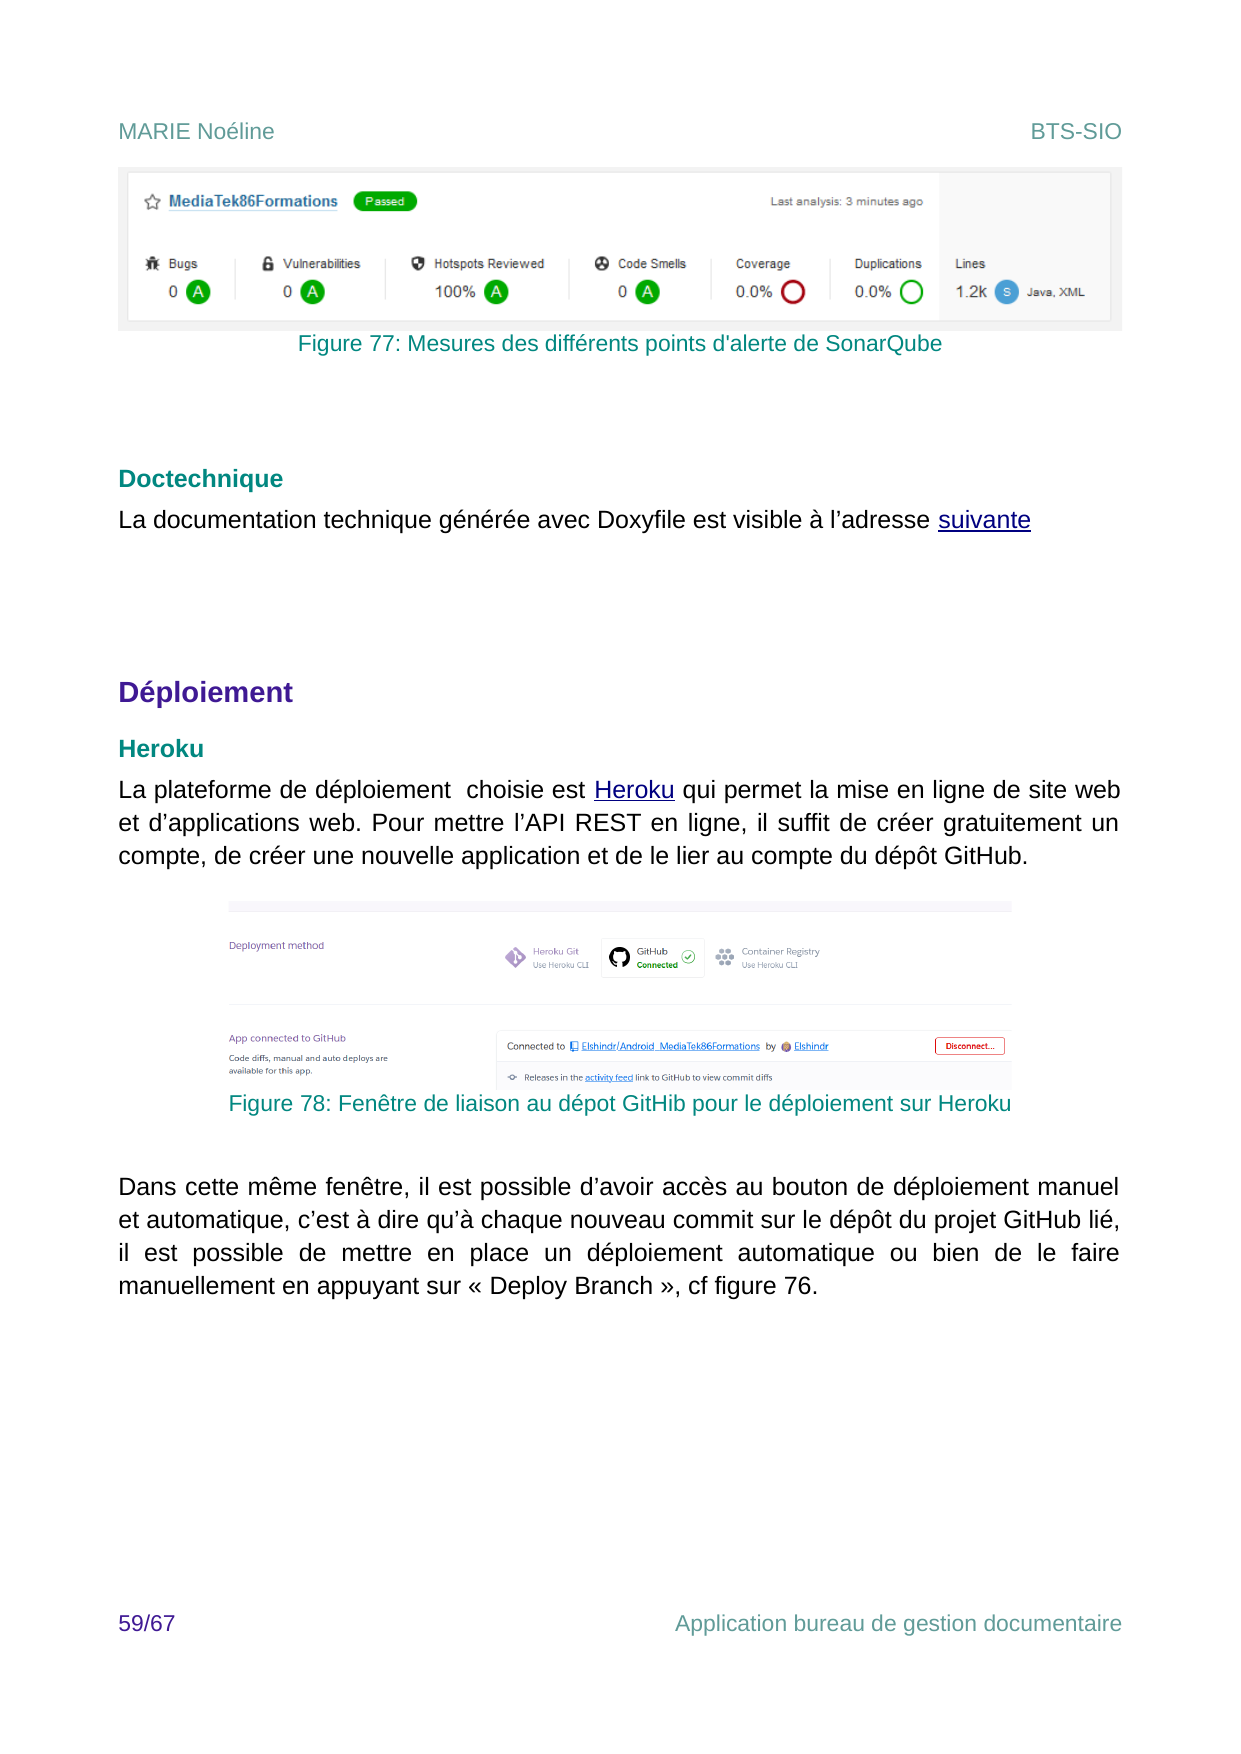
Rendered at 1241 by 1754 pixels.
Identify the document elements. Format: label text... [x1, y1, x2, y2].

subtitle Doctechnique [118, 464, 1122, 493]
subtitle Déploiement [118, 675, 1122, 709]
picture [228, 901, 1012, 1090]
text Dans cette même fenêtre, il est possible d’avoir accès au bouton de déploiement manuel et automatique, c’est à dire qu’à chaque nouveau commit sur le dépôt du projet GitHub lié, il est possible de mettre en place un déploiement automatique ou bien de le faire manuellement en appuyant sur « Deploy Branch », cf figure 76. [118, 1172, 1122, 1300]
text Figure 78: Fenêtre de liaison au dépot GitHib pour le déploiement sur Heroku [118, 1090, 1122, 1116]
text La documentation technique générée avec Doxyfile est visible à l’adresse suivante [118, 506, 1122, 534]
subtitle Heroku [118, 734, 1122, 762]
text Figure 77: Mesures des différents points d'alerte de SonarQube [118, 331, 1122, 357]
picture [118, 167, 1123, 331]
text La plateforme de déploiement choisie est Heroku qui permet la mise en ligne de site web et d’applications web. Pour mettre l’API REST en ligne, il suffit de créer gratuitement un compte, de créer une nouvelle application et de le lier au compte du dépôt GitHub. [118, 775, 1122, 870]
